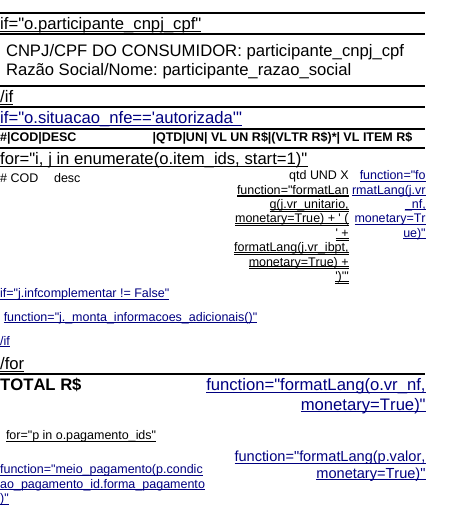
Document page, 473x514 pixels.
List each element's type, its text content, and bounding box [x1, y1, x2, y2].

table_cell function="meio_pagamento(p.condicao_pagamento_id.forma_pagamento)" [0, 448, 207, 505]
table_cell if="o.situacao_nfe=='autorizada'" [0, 108, 425, 127]
table_cell /if [0, 330, 425, 354]
table_cell function="formatLang(j.vr_nf, monetary=True)" [349, 168, 425, 283]
table_cell function="formatLang(p.valor, monetary=True)" [207, 448, 425, 505]
table_cell if="j.infcomplementar != False" [0, 283, 425, 307]
table_cell /if [0, 87, 425, 106]
table_cell for="i, j in enumerate(o.item_ids, start=1)" [0, 149, 425, 168]
table_cell TOTAL R$ [0, 375, 166, 422]
table_cell CNPJ/CPF DO CONSUMIDOR: participante_cnpj_cpf Razão Social/Nome: participante_razao_social [0, 35, 425, 85]
table_cell desc [54, 168, 232, 283]
table_cell # COD [0, 168, 54, 283]
table_cell if="o.participante_cnpj_cpf" [0, 14, 425, 33]
table_cell function="j._monta_informacoes_adicionais()" [0, 307, 425, 330]
table_cell function="formatLang(o.vr_nf, monetary=True)" [166, 375, 425, 422]
table_cell /for [0, 354, 425, 373]
table_cell for="p in o.pagamento_ids" [0, 422, 425, 448]
table_cell qtd UND X function="formatLang(j.vr_unitario, monetary=True) + ' ( ' + formatLang(j.vr_ibpt, monetary=True) + ')'" [232, 168, 348, 283]
table_cell #|COD|DESC |QTD|UN| VL UN R$|(VLTR R$)*| VL ITEM R$ [0, 130, 425, 147]
